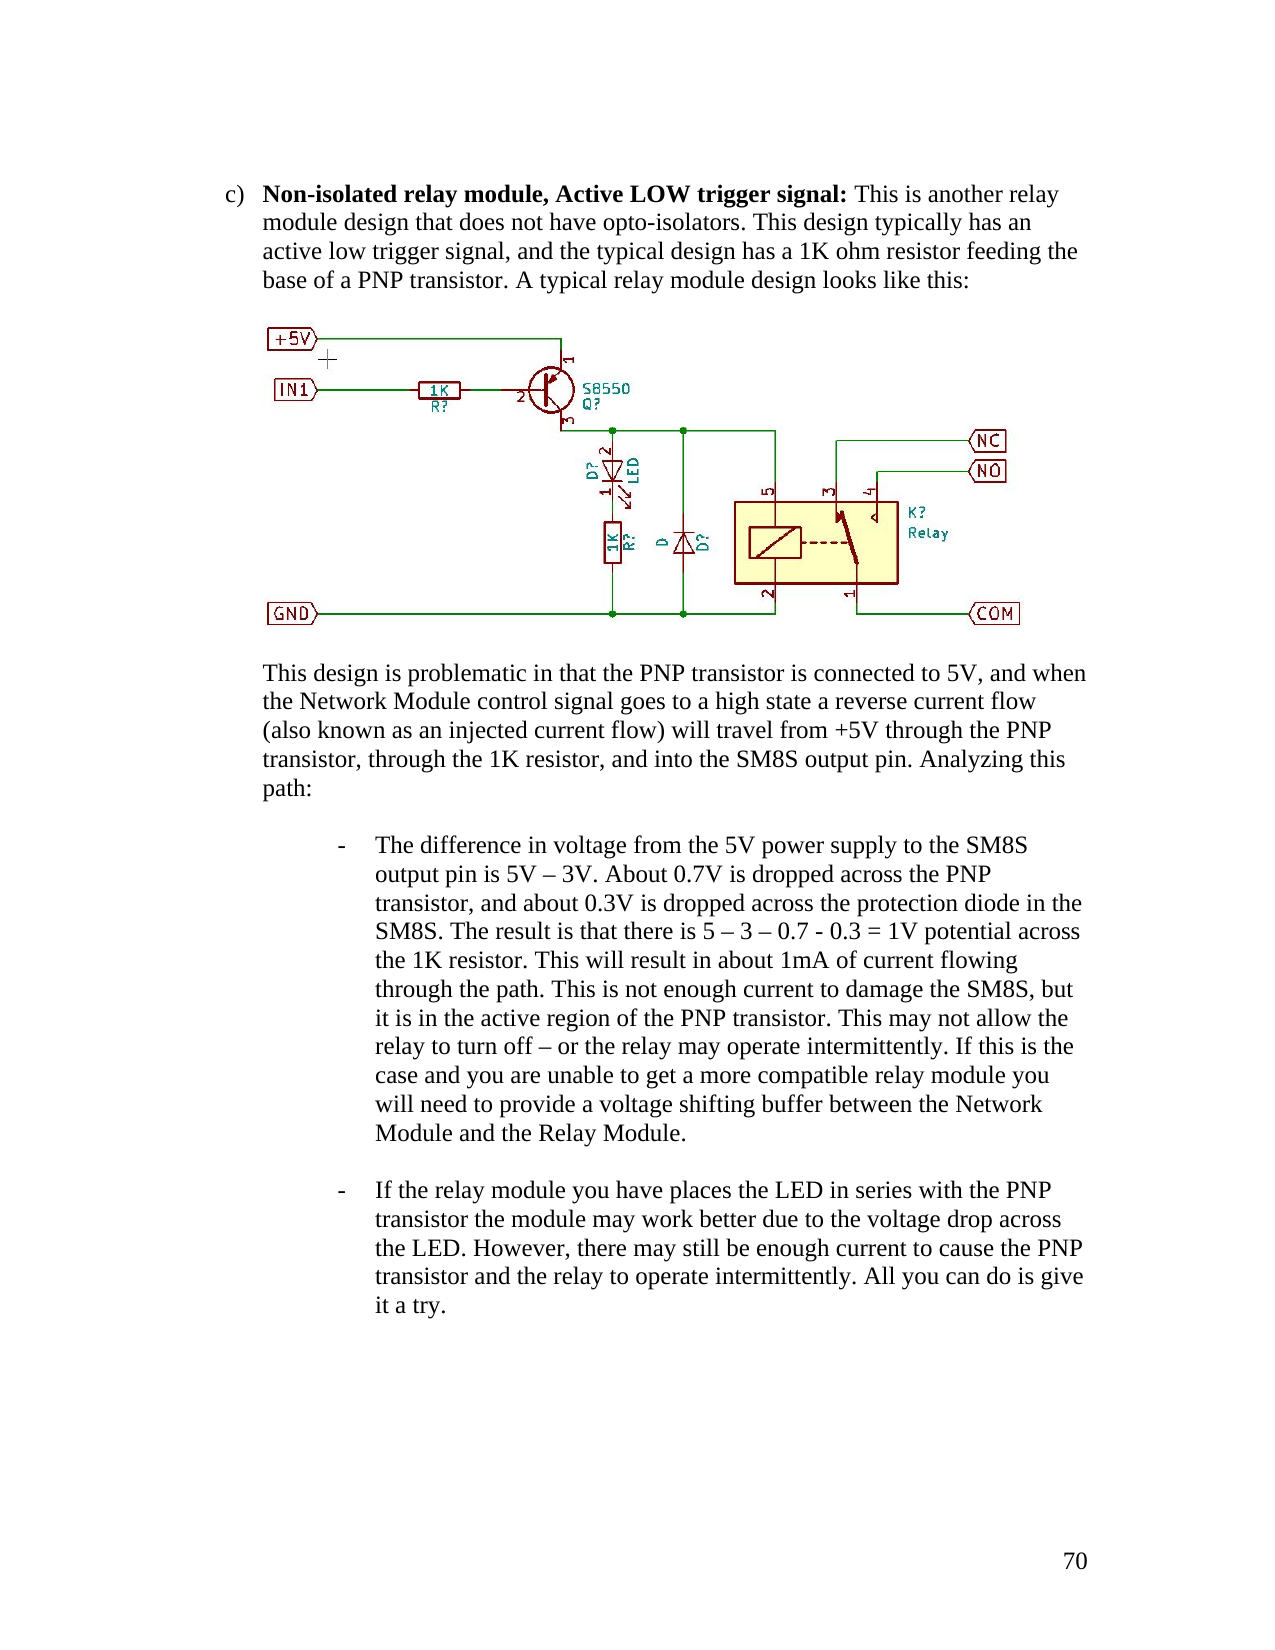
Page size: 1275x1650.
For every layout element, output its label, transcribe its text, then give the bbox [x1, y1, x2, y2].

list Non-isolated relay module, Active LOW trigger signal: This is another relay module design that does not have opto-isolators. This design typically has an active low trigger signal, and the typical design has a 1K ohm resistor feeding the base of a PNP transistor. A typical relay module design looks like this: [225, 179, 1087, 294]
list The difference in voltage from the 5V power supply to the SM8S output pin is 5V – 3V. About 0.7V is dropped across the PNP transistor, and about 0.3V is dropped across the protection diode in the SM8S. The result is that there is 5 – 3 – 0.7 - 0.3 = 1V potential across the 1K resistor. This will result in about 1mA of current flowing through the path. This is not enough current to damage the SM8S, but it is in the active region of the PNP transistor. This may not allow the relay to turn off – or the relay may operate intermittently. If this is the case and you are unable to get a more compatible relay module you will need to provide a voltage shifting buffer between the Network Module and the Relay Module. [337, 830, 1087, 1146]
text This design is problematic in that the PNP transistor is connected to 5V, and when the Network Module control signal goes to a high state a reverse current flow (also known as an injected current flow) will travel from +5V through the PNP transistor, through the 1K resistor, and into the SM8S output pin. Analyzing this path: [262, 658, 1087, 801]
picture [262, 322, 1024, 629]
list If the relay module you have places the LED in series with the PNP transistor the module may work better due to the voltage drop across the LED. However, there may still be enough current to cause the PNP transistor and the relay to operate intermittently. All you can do is give it a try. [337, 1175, 1087, 1319]
